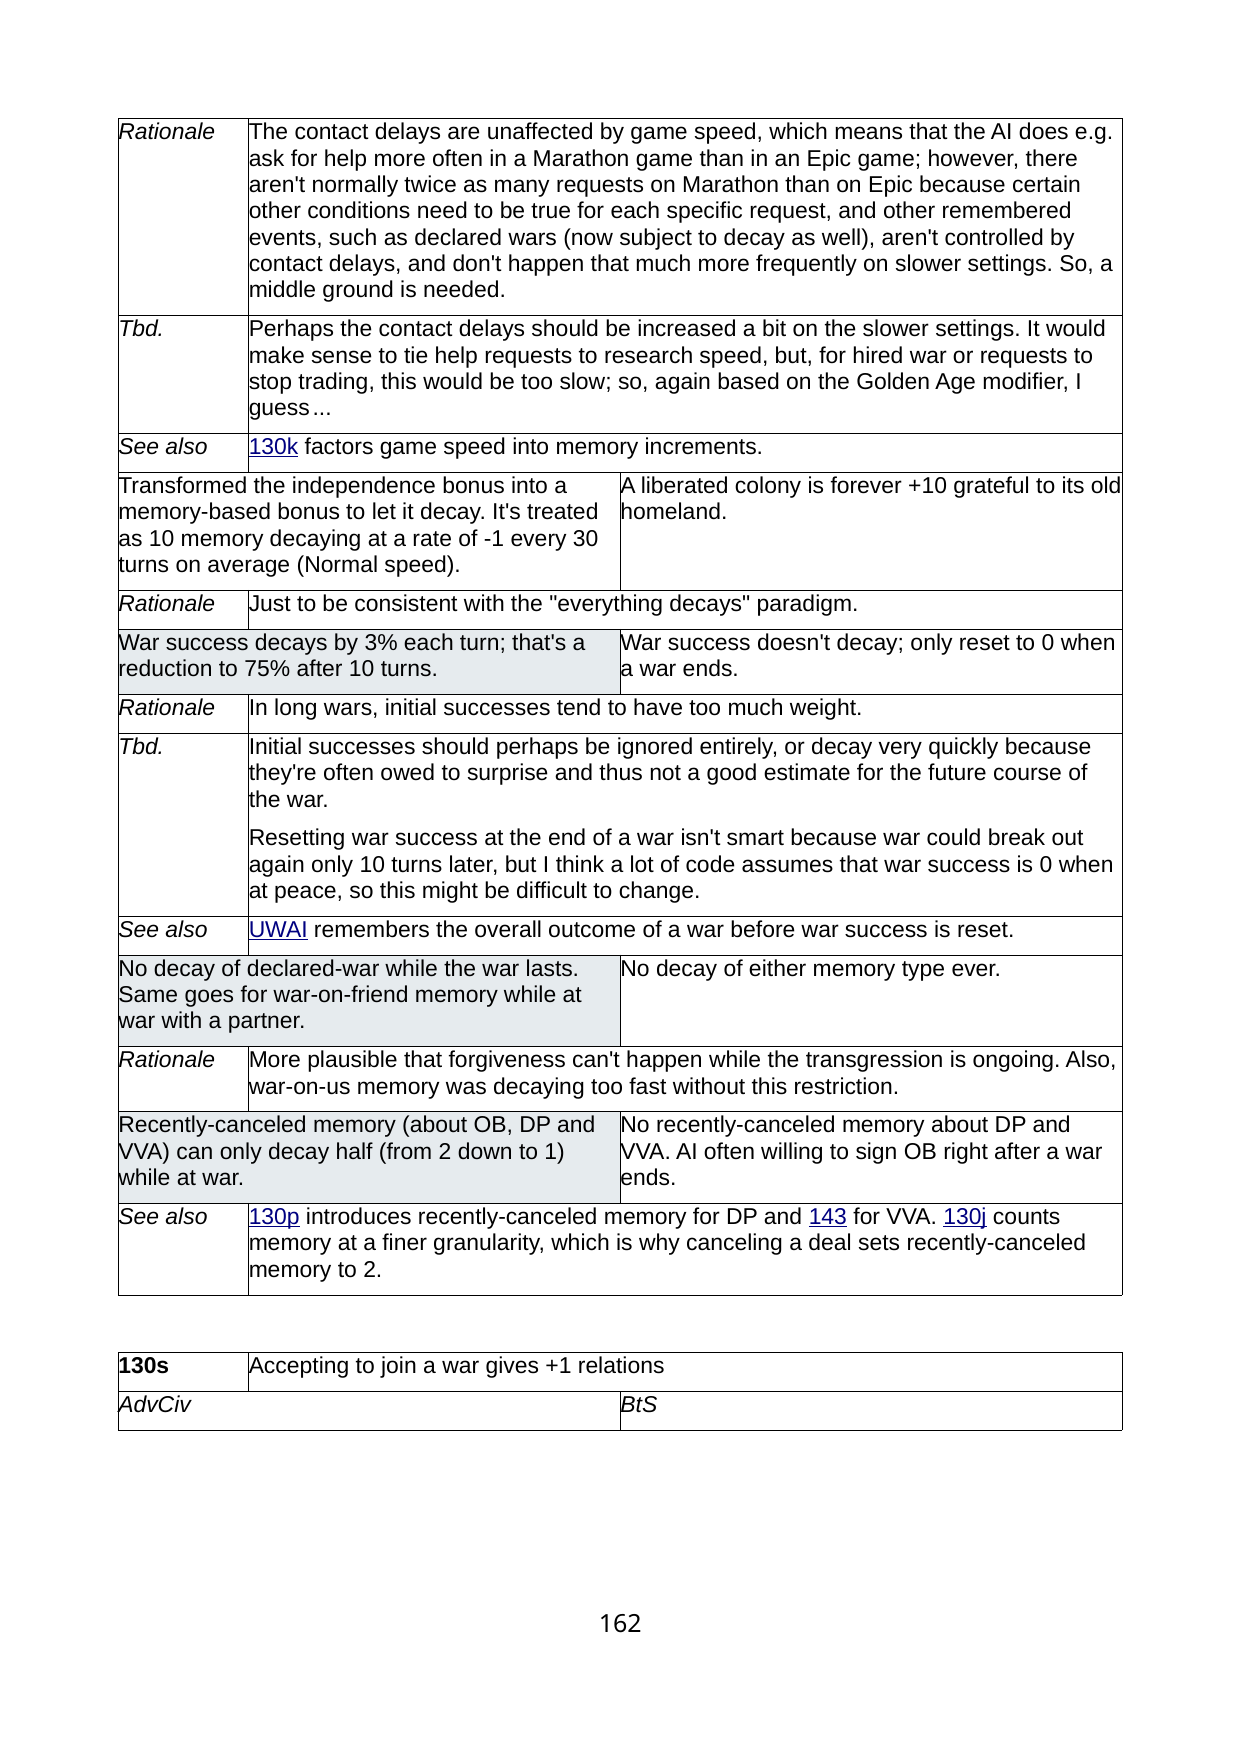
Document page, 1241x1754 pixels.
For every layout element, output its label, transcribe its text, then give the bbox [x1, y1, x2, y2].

table_cell Recently-canceled memory (about OB, DP and VVA) can only decay half (from 2 down to 1) while at war. [119, 1112, 620, 1203]
table_cell 130k factors game speed into memory increments. [249, 434, 1122, 472]
table_cell Rationale [119, 695, 248, 733]
table_cell Tbd. [119, 316, 248, 433]
table_cell AdvCiv [119, 1392, 620, 1430]
table_cell Rationale [119, 1047, 248, 1111]
table_cell Initial successes should perhaps be ignored entirely, or decay very quickly because they're often owed to surprise and thus not a good estimate for the future course of the war. Resetting war success at the end of a war isn't smart because war could break out again only 10 turns later, but I think a lot of code assumes that war success is 0 when at peace, so this might be difficult to change. [249, 734, 1122, 916]
table_cell See also [119, 434, 248, 472]
table_cell BtS [621, 1392, 1122, 1430]
table_cell The contact delays are unaffected by game speed, which means that the AI does e.g. ask for help more often in a Marathon game than in an Epic game; however, there aren't normally twice as many requests on Marathon than on Epic because certain other conditions need to be true for each specific request, and other remembered events, such as declared wars (now subject to decay as well), aren't controlled by contact delays, and don't happen that much more frequently on slower settings. So, a middle ground is needed. [249, 119, 1122, 315]
table_cell Transformed the independence bonus into a memory-based bonus to let it decay. It's treated as 10 memory decaying at a rate of -1 every 30 turns on average (Normal speed). [119, 473, 620, 590]
table_cell Just to be consistent with the "everything decays" paradigm. [249, 591, 1122, 629]
table_cell See also [119, 1204, 248, 1294]
table_cell Tbd. [119, 734, 248, 916]
table_cell War success decays by 3% each turn; that's a reduction to 75% after 10 turns. [119, 630, 620, 694]
table_cell 130p introduces recently-canceled memory for DP and 143 for VVA. 130j counts memory at a finer granularity, which is why canceling a deal sets recently-canceled memory to 2. [249, 1204, 1122, 1294]
table_cell A liberated colony is forever +10 grateful to its old homeland. [621, 473, 1122, 590]
table_cell Rationale [119, 591, 248, 629]
table_cell Rationale [119, 119, 248, 315]
table_header 130s [119, 1353, 248, 1391]
table_cell No recently-canceled memory about DP and VVA. AI often willing to sign OB right after a war ends. [621, 1112, 1122, 1203]
table_cell See also [119, 917, 248, 954]
table_cell No decay of either memory type ever. [621, 956, 1122, 1046]
table_cell No decay of declared-war while the war lasts. Same goes for war-on-friend memory while at war with a partner. [119, 956, 620, 1046]
table_header Accepting to join a war gives +1 relations [249, 1353, 1122, 1391]
table_cell In long wars, initial successes tend to have too much weight. [249, 695, 1122, 733]
table_cell War success doesn't decay; only reset to 0 when a war ends. [621, 630, 1122, 694]
table_cell Perhaps the contact delays should be increased a bit on the slower settings. It would make sense to tie help requests to research speed, but, for hired war or requests to stop trading, this would be too slow; so, again based on the Golden Age modifier, I guess ... [249, 316, 1122, 433]
table_cell More plausible that forgiveness can't happen while the transgression is ongoing. Also, war-on-us memory was decaying too fast without this restriction. [249, 1047, 1122, 1111]
table_cell UWAI remembers the overall outcome of a war before war success is reset. [249, 917, 1122, 954]
